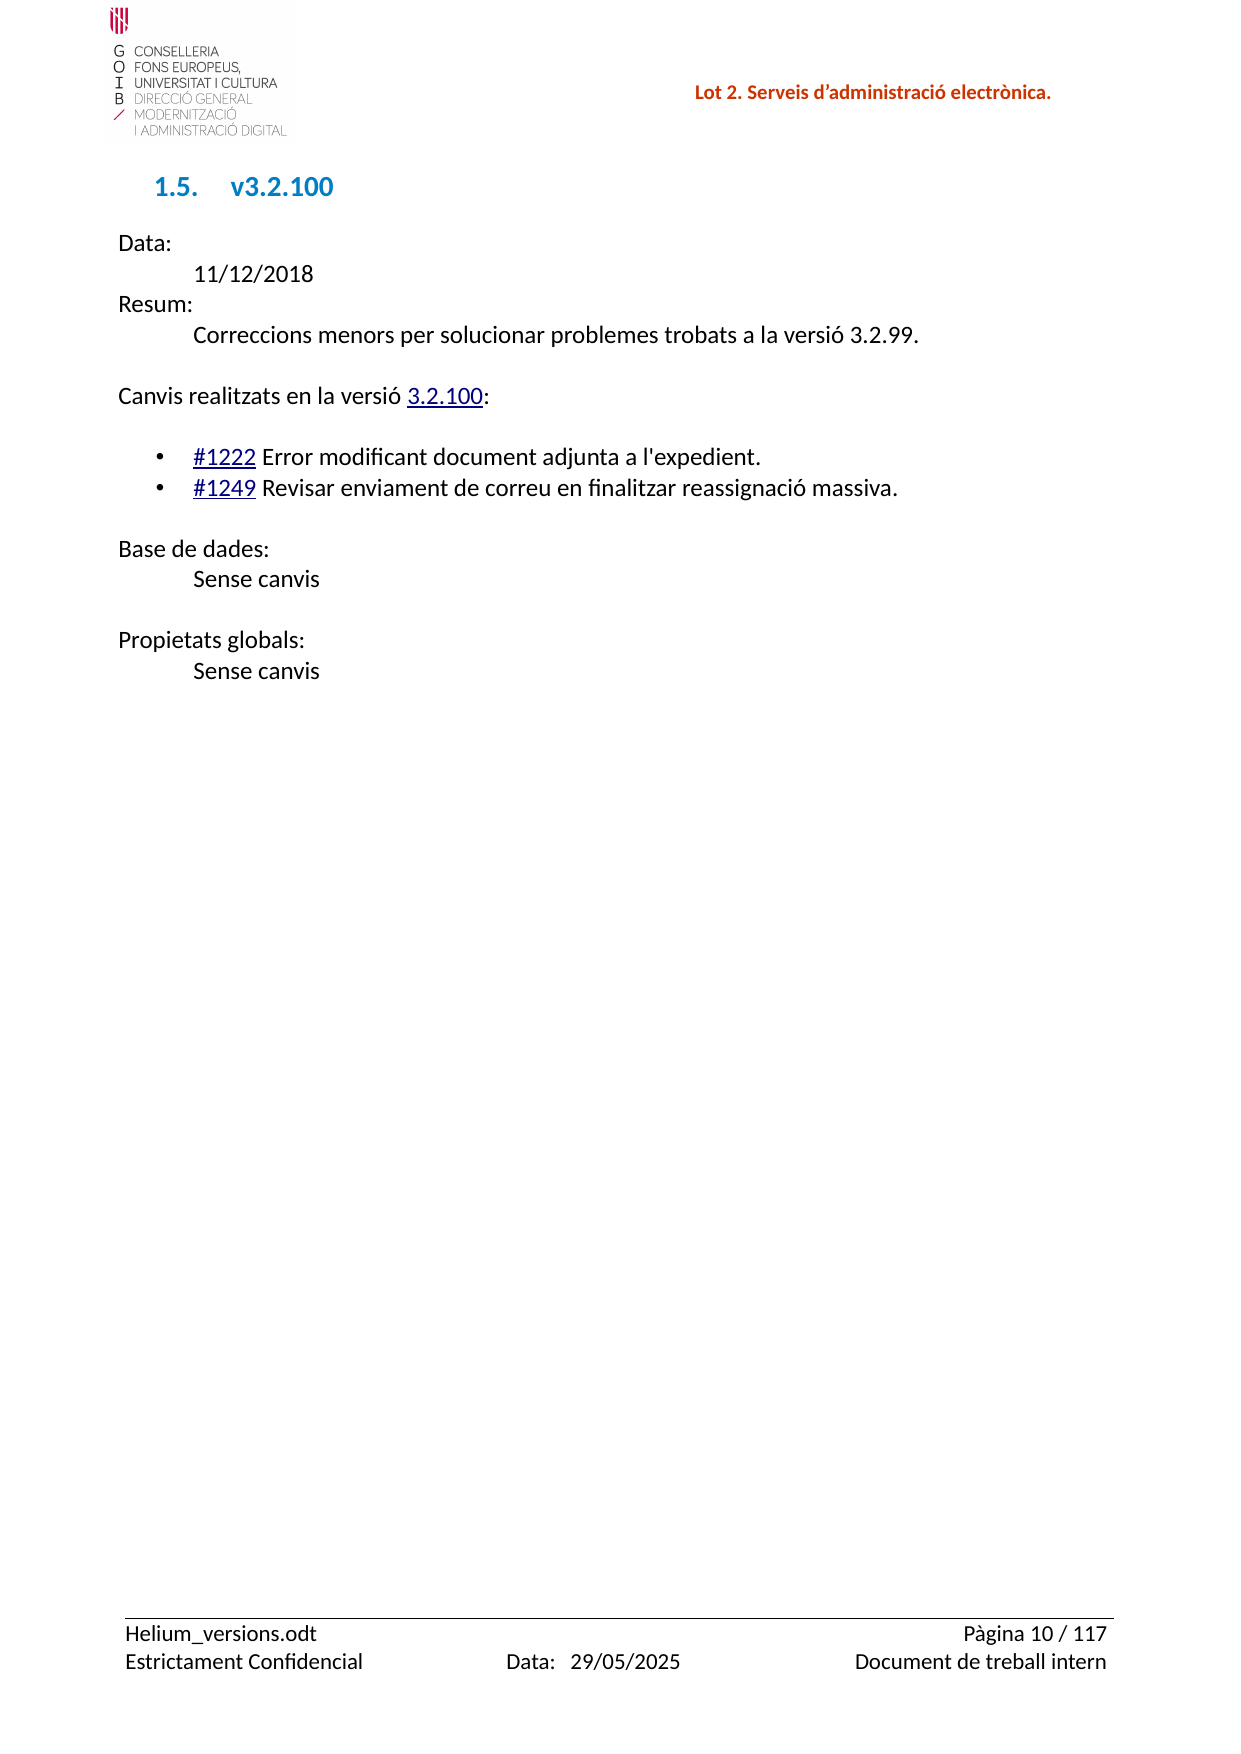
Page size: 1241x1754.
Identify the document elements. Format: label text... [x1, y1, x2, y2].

list #1222 Error modificant document adjunta a l'expedient. [156, 441, 1122, 472]
text Canvis realitzats en la versió 3.2.100: [118, 380, 1122, 411]
subtitle v3.2.100 [153, 168, 1122, 204]
text Propietats globals: [118, 624, 1122, 655]
list #1249 Revisar enviament de correu en finalitzar reassignació massiva. [156, 472, 1122, 502]
text Base de dades: [118, 533, 1122, 563]
text 11/12/2018 [118, 258, 1122, 289]
text Resum: [118, 289, 1122, 319]
text Correccions menors per solucionar problemes trobats a la versió 3.2.99. [118, 319, 1122, 350]
picture [100, 0, 297, 144]
text Sense canvis [118, 563, 1122, 594]
text Sense canvis [118, 655, 1122, 685]
text Data: [118, 228, 1122, 258]
